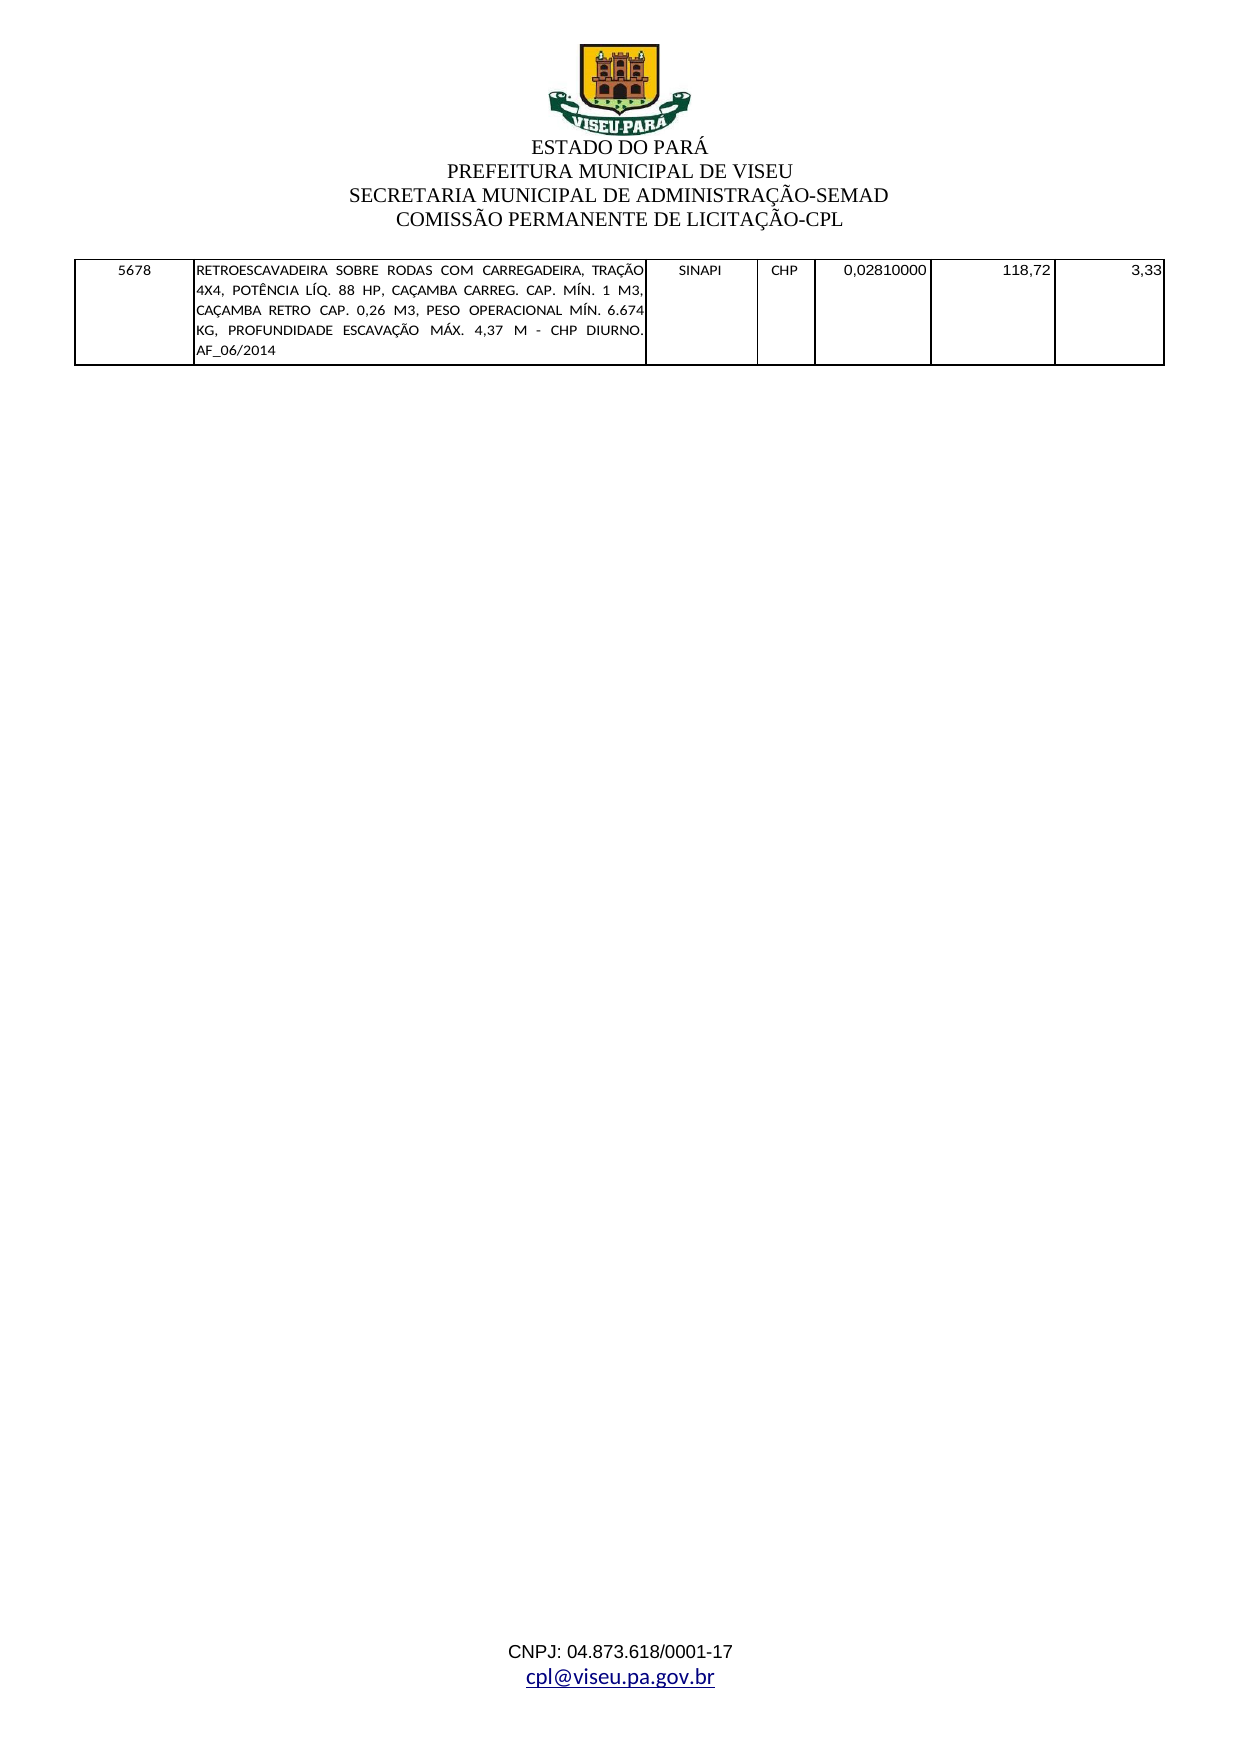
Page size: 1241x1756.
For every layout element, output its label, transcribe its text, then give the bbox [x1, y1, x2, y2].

table_cell 0,02810000 [816, 260, 930, 364]
table_cell 3,33 [1056, 260, 1163, 364]
table_cell CHP [758, 260, 814, 364]
table_cell 5678 [76, 260, 193, 364]
table_cell SINAPI [647, 260, 757, 364]
table_cell RETROESCAVADEIRA SOBRE RODAS COM CARREGADEIRA, TRAÇÃO 4X4, POTÊNCIA LÍQ. 88 HP, CAÇAMBA CARREG. CAP. MÍN. 1 M3, CAÇAMBA RETRO CAP. 0,26 M3, PESO OPERACIONAL MÍN. 6.674 KG, PROFUNDIDADE ESCAVAÇÃO MÁX. 4,37 M - CHP DIURNO. AF_06/2014 [195, 260, 645, 364]
table_cell 118,72 [932, 260, 1054, 364]
